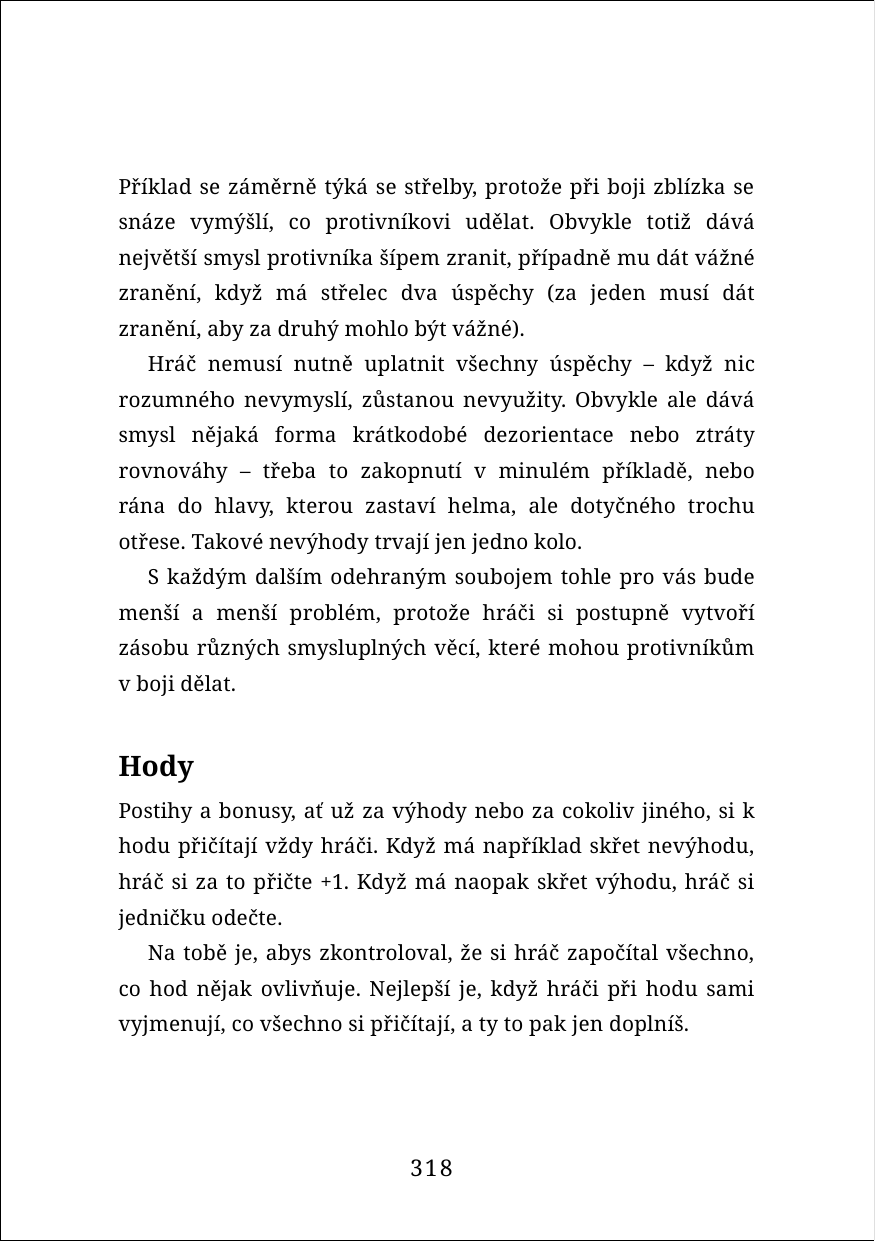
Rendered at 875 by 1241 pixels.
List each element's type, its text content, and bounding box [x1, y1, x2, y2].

text Postihy a bonusy, ať už za výhody nebo za cokoliv jiného, si k hodu přičítají vždy hráči. Když má například skřet nevýhodu, hráč si za to přičte +1. Když má naopak skřet výhodu, hráč si jedničku odečte. Na tobě je, abys zkontroloval, že si hráč započítal všechno, co hod nějak ovlivňuje. Nejlepší je, když hráči při hodu sami vyjmenují, co všechno si přičítají, a ty to pak jen doplníš. [118, 796, 756, 1038]
subtitle Hody [118, 746, 756, 784]
text Příklad se záměrně týká se střelby, protože při boji zblízka se snáze vymýšlí, co protivníkovi udělat. Obvykle totiž dává největší smysl protivníka šípem zranit, případně mu dát vážné zranění, když má střelec dva úspěchy (za jeden musí dát zranění, aby za druhý mohlo být vážné). Hráč nemusí nutně uplatnit všechny úspěchy – když nic rozumného nevymyslí, zůstanou nevyužity. Obvykle ale dává smysl nějaká forma krátkodobé dezorientace nebo ztráty rovnováhy – třeba to zakopnutí v minulém příkladě, nebo rána do hlavy, kterou zastaví helma, ale dotyčného trochu otřese. Takové nevýhody trvají jen jedno kolo. S každým dalším odehraným soubojem tohle pro vás bude menší a menší problém, protože hráči si postupně vytvoří zásobu různých smysluplných věcí, které mohou protivníkům v boji dělat. [118, 172, 756, 697]
